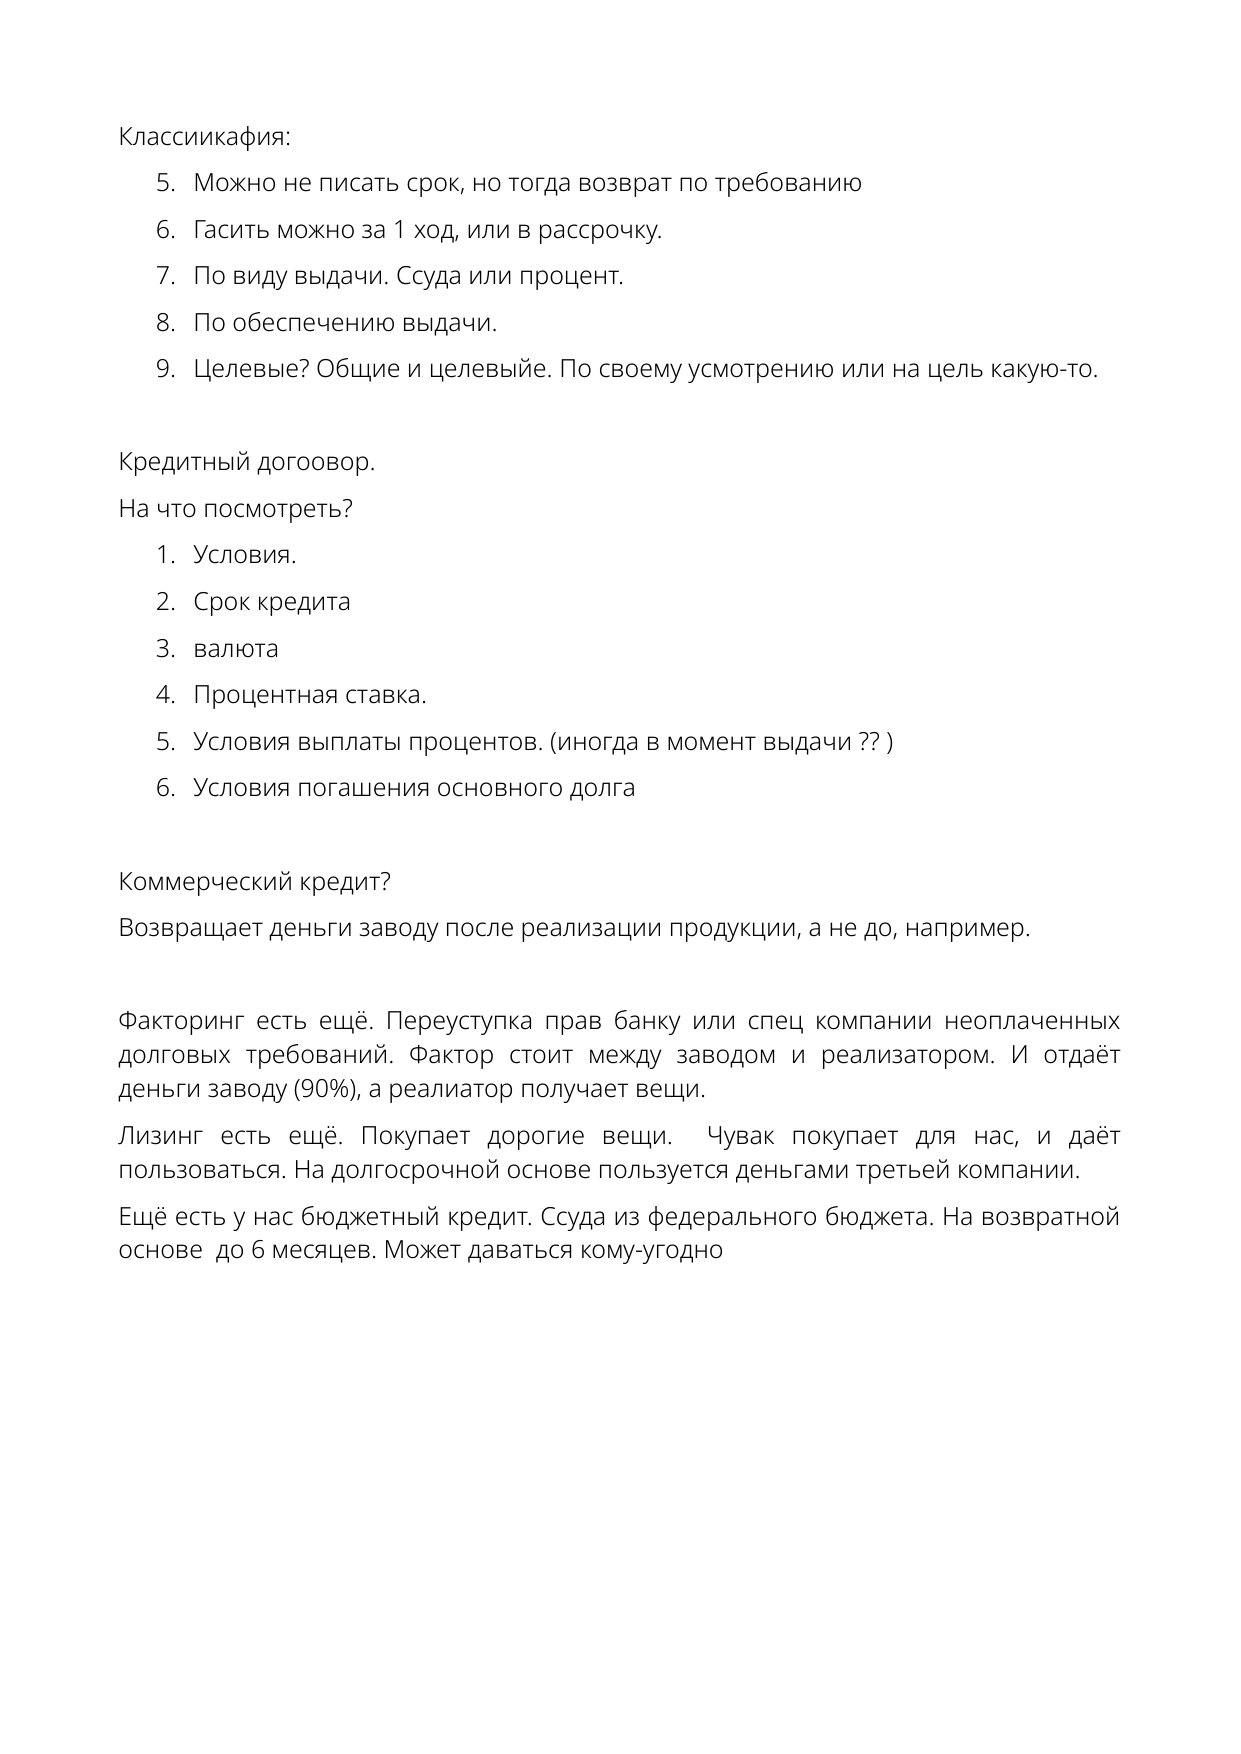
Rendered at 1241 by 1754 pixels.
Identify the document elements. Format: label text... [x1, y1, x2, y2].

text Классиикафия: [118, 118, 1122, 152]
text Коммерческий кредит? [118, 863, 1122, 897]
text Кредитный догоовор. [118, 444, 1122, 478]
list Процентная ставка. [156, 677, 1122, 711]
list Гасить можно за 1 ход, или в рассрочку. [156, 211, 1122, 245]
list По обеспечению выдачи. [156, 304, 1122, 338]
text Ещё есть у нас бюджетный кредит. Ссуда из федерального бюджета. На возвратной основе до 6 месяцев. Может даваться кому-угодно [118, 1198, 1122, 1266]
list По виду выдачи. Ссуда или процент. [156, 258, 1122, 292]
list Условия выплаты процентов. (иногда в момент выдачи ?? ) [156, 723, 1122, 757]
list Срок кредита [156, 584, 1122, 618]
list Условия погашения основного долга [156, 770, 1122, 804]
text Лизинг есть ещё. Покупает дорогие вещи. Чувак покупает для нас, и даёт пользоваться. На долгосрочной основе пользуется деньгами третьей компании. [118, 1117, 1122, 1186]
list Условия. [156, 537, 1122, 571]
list валюта [156, 630, 1122, 664]
list Можно не писать срок, но тогда возврат по требованию [156, 165, 1122, 199]
text Факторинг есть ещё. Переуступка прав банку или спец компании неоплаченных долговых требований. Фактор стоит между заводом и реализатором. И отдаёт деньги заводу (90%), а реалиатор получает вещи. [118, 1003, 1122, 1105]
text Возвращает деньги заводу после реализации продукции, а не до, например. [118, 910, 1122, 944]
text На что посмотреть? [118, 491, 1122, 525]
list Целевые? Общие и целевыйе. По своему усмотрению или на цель какую-то. [156, 351, 1122, 385]
